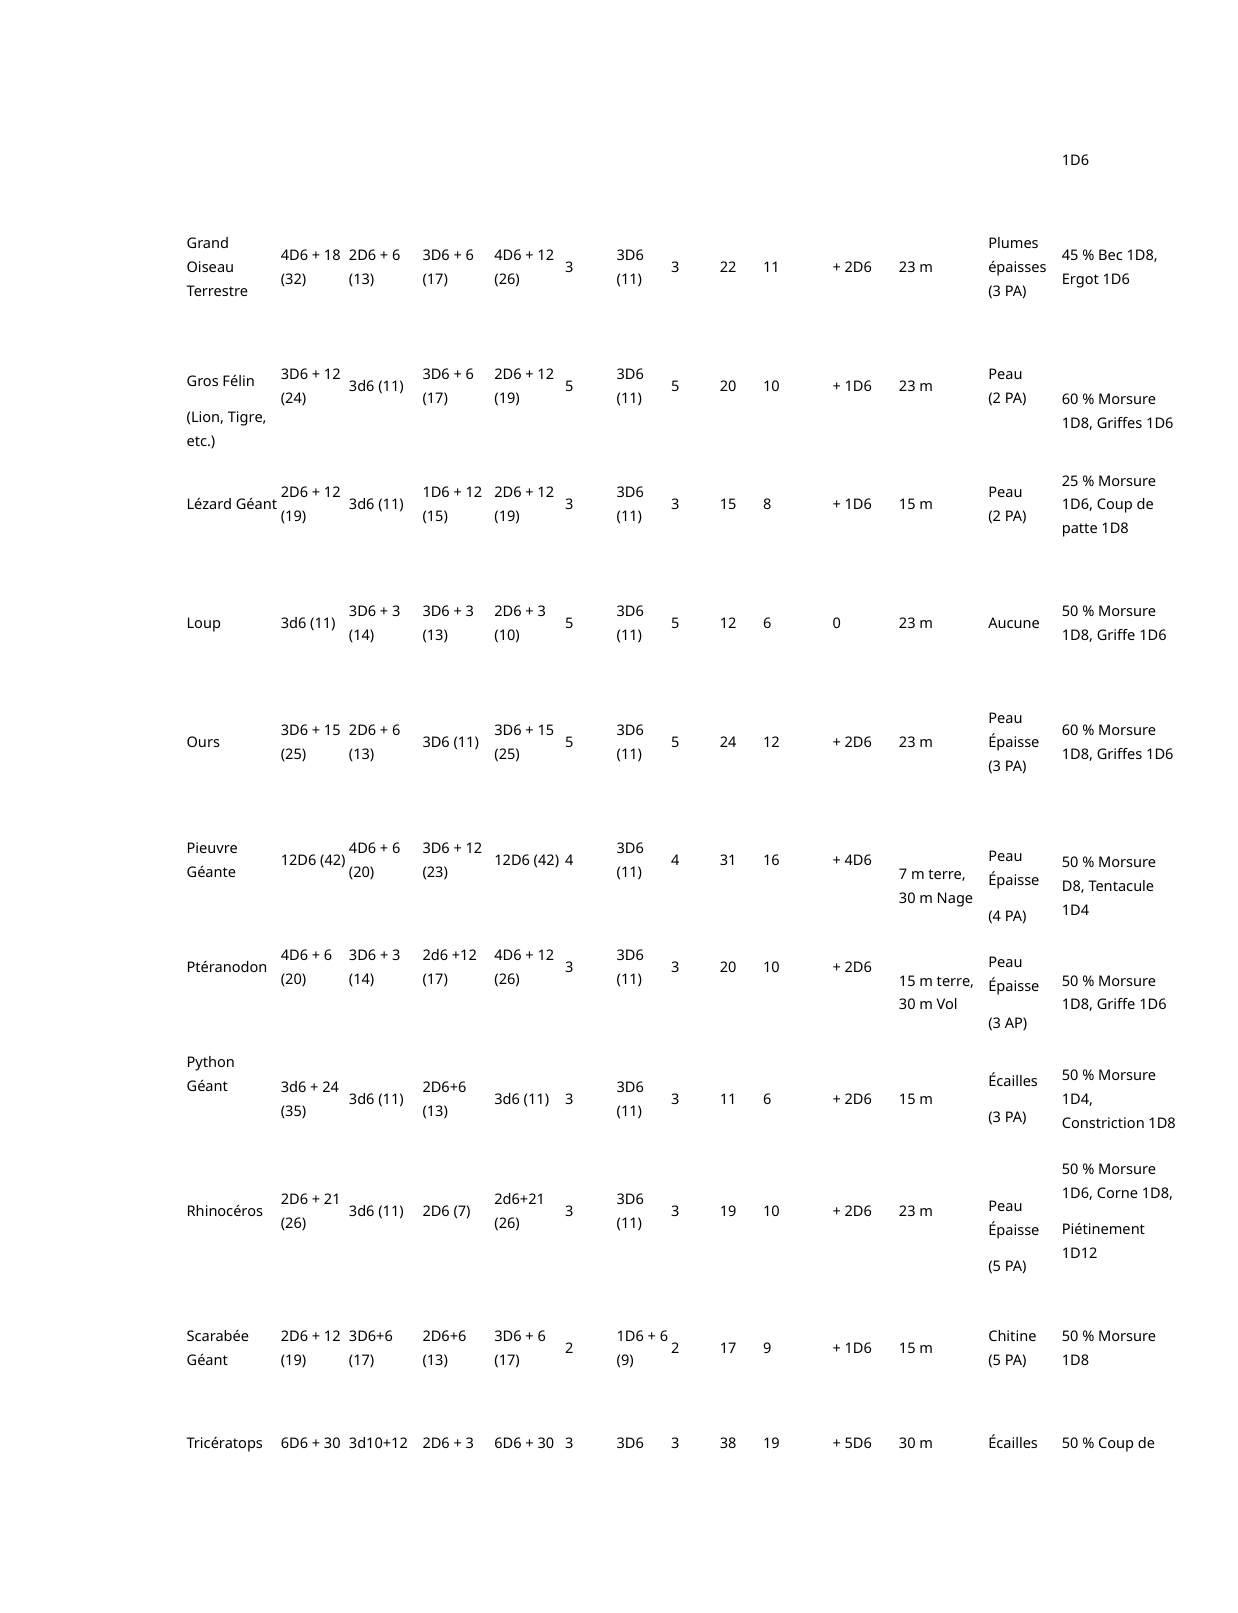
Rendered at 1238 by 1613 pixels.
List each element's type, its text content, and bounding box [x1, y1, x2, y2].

table_cell 3D6 + 6 (17) [421, 364, 493, 470]
table_cell 5 [670, 601, 718, 708]
table_cell 3 [564, 470, 615, 601]
table_cell 12D6 (42) [280, 838, 348, 945]
table_cell Lézard Géant [185, 470, 279, 601]
table_cell 50 % Morsure 1D8 [1061, 1326, 1178, 1432]
table_cell 3 [670, 1052, 718, 1159]
table_cell 17 [719, 1326, 762, 1432]
table_cell 50 % Morsure 1D4, Constriction 1D8 [1061, 1052, 1178, 1159]
table_cell 10 [762, 1159, 831, 1326]
table_cell 1D6 + 12 (15) [421, 470, 493, 601]
table_cell 12D6 (42) [493, 838, 564, 945]
table_cell 3d6 (11) [280, 601, 348, 708]
table_cell Aucune [987, 601, 1061, 708]
table_cell [670, 150, 718, 233]
table_cell Peau Épaisse (3 PA) [987, 708, 1061, 838]
table_cell 15 m [898, 1326, 987, 1432]
table_cell 2 [670, 1326, 718, 1432]
table_cell 60 % Morsure 1D8, Griffes 1D6 [1061, 364, 1178, 470]
table_cell 3d10+12 [348, 1433, 421, 1452]
table_cell 3d6 (11) [348, 1159, 421, 1326]
table_cell 6 [762, 601, 831, 708]
table_cell + 5D6 [831, 1433, 898, 1452]
table_cell 5 [564, 364, 615, 470]
table_cell 15 m [898, 1052, 987, 1159]
table_cell 3D6 (11) [615, 838, 670, 945]
table_cell 3 [670, 470, 718, 601]
table_cell + 2D6 [831, 945, 898, 1052]
table_cell 3D6 + 12 (23) [421, 838, 493, 945]
table_cell 8 [762, 470, 831, 601]
table_cell 3d6 (11) [348, 470, 421, 601]
table_cell Ours [185, 708, 279, 838]
table_cell 24 [719, 708, 762, 838]
table_cell 3D6+6 (17) [348, 1326, 421, 1432]
table_cell Peau (2 PA) [987, 364, 1061, 470]
table_cell [762, 150, 831, 233]
table_cell 4D6 + 12 (26) [493, 233, 564, 363]
table_cell Peau Épaisse (3 AP) [987, 945, 1061, 1052]
table_cell 11 [719, 1052, 762, 1159]
table_cell 3D6 + 3 (14) [348, 945, 421, 1052]
table_cell 4D6 + 6 (20) [280, 945, 348, 1052]
table_cell 6D6 + 30 [493, 1433, 564, 1452]
table_cell + 2D6 [831, 233, 898, 363]
table_cell 3D6 + 15 (25) [493, 708, 564, 838]
table_cell + 1D6 [831, 1326, 898, 1432]
table_cell 4D6 + 18 (32) [280, 233, 348, 363]
table_cell 23 m [898, 364, 987, 470]
table_cell 2d6+21 (26) [493, 1159, 564, 1326]
table_cell Rhinocéros [185, 1159, 279, 1326]
table_cell Plumes épaisses (3 PA) [987, 233, 1061, 363]
table_cell 12 [762, 708, 831, 838]
table_cell 23 m [898, 708, 987, 838]
table_cell [421, 150, 493, 233]
table_cell 3D6 + 12 (24) [280, 364, 348, 470]
table_cell [348, 150, 421, 233]
table_cell Chitine (5 PA) [987, 1326, 1061, 1432]
table_cell 3 [670, 1433, 718, 1452]
table_cell 2D6+6 (13) [421, 1326, 493, 1432]
table_cell 9 [762, 1326, 831, 1432]
table_cell 4D6 + 12 (26) [493, 945, 564, 1052]
table_cell 3D6 (11) [615, 470, 670, 601]
table_cell 3D6 (11) [615, 601, 670, 708]
table_cell 5 [670, 364, 718, 470]
table_cell + 1D6 [831, 470, 898, 601]
table_cell 2D6+6 (13) [421, 1052, 493, 1159]
table_cell 2D6 + 12 (19) [493, 364, 564, 470]
table_cell 0 [831, 601, 898, 708]
table_cell [898, 150, 987, 233]
table_cell 3 [564, 233, 615, 363]
table_cell Grand Oiseau Terrestre [185, 233, 279, 363]
table_cell 50 % Morsure D8, Tentacule 1D4 [1061, 838, 1178, 945]
table_cell 23 m [898, 1159, 987, 1326]
table_cell 3D6 (11) [615, 233, 670, 363]
table_cell Pieuvre Géante [185, 838, 279, 945]
table_cell 2D6 (7) [421, 1159, 493, 1326]
table_cell 16 [762, 838, 831, 945]
table_cell 3 [670, 233, 718, 363]
table_cell 3D6 + 6 (17) [493, 1326, 564, 1432]
table_cell 3D6 [615, 1433, 670, 1452]
table_cell 15 [719, 470, 762, 601]
table_cell 3D6 (11) [615, 1052, 670, 1159]
table_cell [987, 150, 1061, 233]
table_cell Peau Épaisse (5 PA) [987, 1159, 1061, 1326]
table_cell 20 [719, 364, 762, 470]
table_cell 5 [564, 708, 615, 838]
table_cell 15 m [898, 470, 987, 601]
table_cell 6 [762, 1052, 831, 1159]
table_cell 30 m [898, 1433, 987, 1452]
table_cell Écailles [987, 1433, 1061, 1452]
table_cell 15 m terre, 30 m Vol [898, 945, 987, 1052]
table_cell 3d6 (11) [348, 1052, 421, 1159]
table_cell 2D6 + 3 [421, 1433, 493, 1452]
table_cell 3D6 (11) [615, 708, 670, 838]
table_cell 50 % Morsure 1D6, Corne 1D8, Piétinement 1D12 [1061, 1159, 1178, 1326]
table_cell 2D6 + 3 (10) [493, 601, 564, 708]
table_cell 60 % Morsure 1D8, Griffes 1D6 [1061, 708, 1178, 838]
table_cell 3d6 (11) [348, 364, 421, 470]
table_cell Loup [185, 601, 279, 708]
table_cell 3D6 + 3 (13) [421, 601, 493, 708]
table_cell 25 % Morsure 1D6, Coup de patte 1D8 [1061, 470, 1178, 601]
table_cell 3 [564, 945, 615, 1052]
table_cell 3D6 + 15 (25) [280, 708, 348, 838]
table_cell 3D6 (11) [421, 708, 493, 838]
table_cell 3d6 + 24 (35) [280, 1052, 348, 1159]
table_cell + 4D6 [831, 838, 898, 945]
table_cell 4 [670, 838, 718, 945]
table_cell 3D6 + 3 (14) [348, 601, 421, 708]
table_cell [831, 150, 898, 233]
table_cell 3 [564, 1433, 615, 1452]
table_cell 2 [564, 1326, 615, 1432]
table_cell 3D6 (11) [615, 1159, 670, 1326]
table_cell + 2D6 [831, 1159, 898, 1326]
table_cell 2d6 +12 (17) [421, 945, 493, 1052]
table_cell Ptéranodon [185, 945, 279, 1052]
table_cell 5 [564, 601, 615, 708]
table_cell 22 [719, 233, 762, 363]
table_cell 45 % Bec 1D8, Ergot 1D6 [1061, 233, 1178, 363]
table_cell 19 [719, 1159, 762, 1326]
table_cell 50 % Coup de [1061, 1433, 1178, 1452]
table_cell Python Géant [185, 1052, 279, 1159]
table_cell 2D6 + 12 (19) [493, 470, 564, 601]
table_cell [280, 150, 348, 233]
table_cell 6D6 + 30 [280, 1433, 348, 1452]
table_cell 19 [762, 1433, 831, 1452]
table_cell 2D6 + 21 (26) [280, 1159, 348, 1326]
table_cell 50 % Morsure 1D8, Griffe 1D6 [1061, 601, 1178, 708]
table_cell Scarabée Géant [185, 1326, 279, 1432]
table_cell Écailles (3 PA) [987, 1052, 1061, 1159]
table_cell 12 [719, 601, 762, 708]
table_cell 31 [719, 838, 762, 945]
table_cell 5 [670, 708, 718, 838]
table_cell 3 [670, 945, 718, 1052]
table_cell 10 [762, 945, 831, 1052]
table_cell 4D6 + 6 (20) [348, 838, 421, 945]
table_cell 10 [762, 364, 831, 470]
table_cell 23 m [898, 601, 987, 708]
table_cell [185, 150, 279, 233]
table_cell 3d6 (11) [493, 1052, 564, 1159]
table_cell 23 m [898, 233, 987, 363]
table_cell + 2D6 [831, 1052, 898, 1159]
table_cell 50 % Morsure 1D8, Griffe 1D6 [1061, 945, 1178, 1052]
table_cell 2D6 + 6 (13) [348, 708, 421, 838]
table_cell + 1D6 [831, 364, 898, 470]
table_cell [615, 150, 670, 233]
table_cell 3D6 + 6 (17) [421, 233, 493, 363]
table_cell [564, 150, 615, 233]
table_cell [719, 150, 762, 233]
table_cell 1D6 [1061, 150, 1178, 233]
table_cell 4 [564, 838, 615, 945]
table_cell 20 [719, 945, 762, 1052]
table_cell 3 [564, 1052, 615, 1159]
table_cell Peau (2 PA) [987, 470, 1061, 601]
table_cell 3D6 (11) [615, 945, 670, 1052]
table_cell 1D6 + 6 (9) [615, 1326, 670, 1432]
table_cell 7 m terre, 30 m Nage [898, 838, 987, 945]
table_cell 2D6 + 12 (19) [280, 1326, 348, 1432]
table_cell [493, 150, 564, 233]
table_cell Tricératops [185, 1433, 279, 1452]
table_cell 11 [762, 233, 831, 363]
table_cell 3 [564, 1159, 615, 1326]
table_cell 3 [670, 1159, 718, 1326]
table_cell 38 [719, 1433, 762, 1452]
table_cell 3D6 (11) [615, 364, 670, 470]
table_cell 2D6 + 6 (13) [348, 233, 421, 363]
table_cell Gros Félin (Lion, Tigre, etc.) [185, 364, 279, 470]
table_cell 2D6 + 12 (19) [280, 470, 348, 601]
table_cell Peau Épaisse (4 PA) [987, 838, 1061, 945]
table_cell + 2D6 [831, 708, 898, 838]
